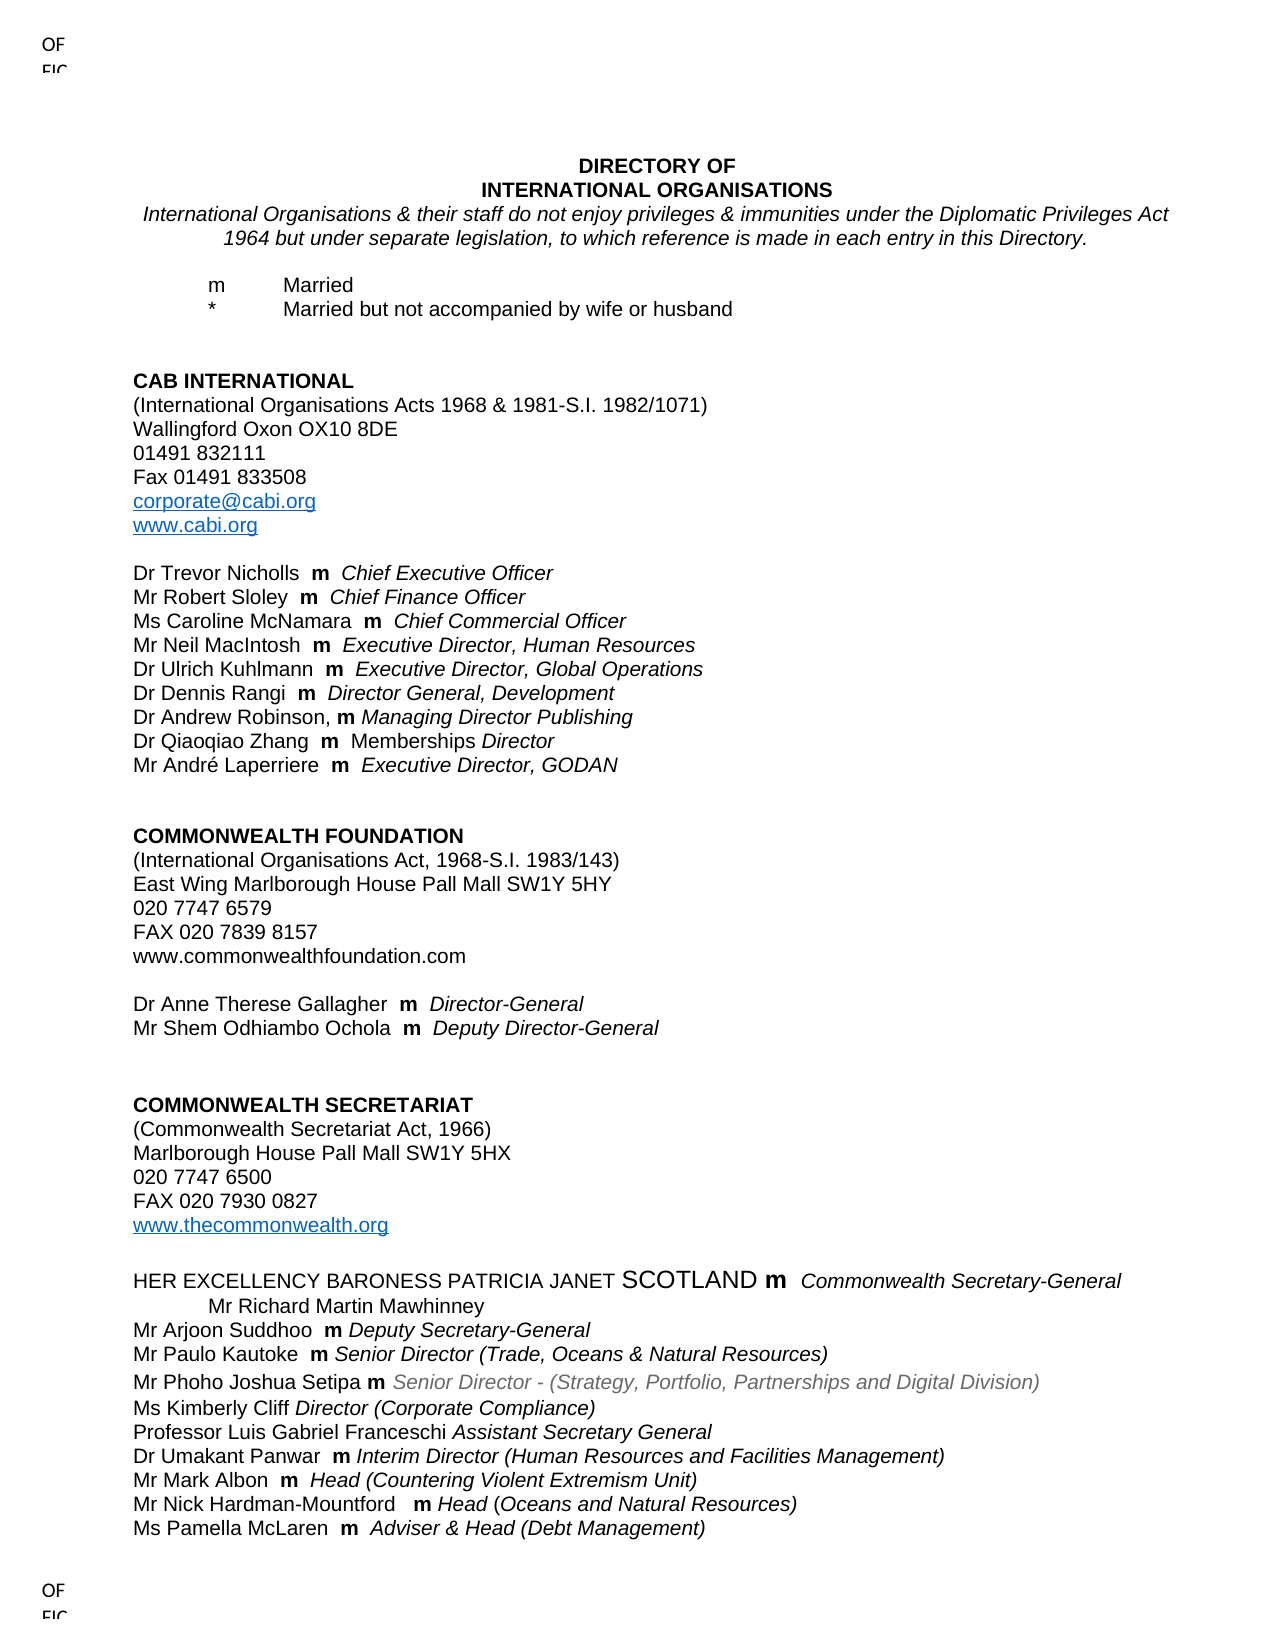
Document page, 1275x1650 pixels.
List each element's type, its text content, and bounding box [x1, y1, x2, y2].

text Dr Trevor Nicholls m Chief Executive Officer [133, 561, 1181, 585]
text Mr Shem Odhiambo Ochola m Deputy Director-General [133, 1016, 1181, 1040]
text Professor Luis Gabriel Franceschi Assistant Secretary General [133, 1420, 1181, 1444]
text m Married [133, 273, 1181, 297]
text (International Organisations Act, 1968-S.I. 1983/143) [133, 848, 1181, 872]
text Ms Caroline McNamara m Chief Commercial Officer [133, 609, 1181, 633]
text Ms Pamella McLaren m Adviser & Head (Debt Management) [133, 1516, 1181, 1539]
text Mr Neil MacIntosh m Executive Director, Human Resources [133, 633, 1181, 657]
text COMMONWEALTH FOUNDATION [133, 824, 1181, 848]
text Ms Kimberly Cliff Director (Corporate Compliance) [133, 1396, 1181, 1420]
text East Wing Marlborough House Pall Mall SW1Y 5HY [133, 872, 1181, 896]
text Mr Paulo Kautoke m Senior Director (Trade, Oceans & Natural Resources) [133, 1342, 1181, 1366]
text Mr Mark Albon m Head (Countering Violent Extremism Unit) [133, 1468, 1181, 1492]
text www.thecommonwealth.org [133, 1212, 1181, 1236]
text corporate@cabi.org [133, 489, 1181, 513]
text Dr Ulrich Kuhlmann m Executive Director, Global Operations [133, 657, 1181, 681]
text Mr Arjoon Suddhoo m Deputy Secretary-General [133, 1318, 1181, 1342]
text Mr André Laperriere m Executive Director, GODAN [133, 752, 1181, 776]
text International Organisations & their staff do not enjoy privileges & immunities under the Diplomatic Privileges Act 1964 but under separate legislation, to which reference is made in each entry in this Directory. [133, 201, 1181, 249]
text 020 7747 6500 [133, 1164, 1181, 1188]
text DIRECTORY OF [133, 153, 1181, 177]
text HER EXCELLENCY BARONESS PATRICIA JANET SCOTLAND m Commonwealth Secretary-General [133, 1265, 1181, 1294]
text Mr Robert Sloley m Chief Finance Officer [133, 585, 1181, 609]
text 020 7747 6579 [133, 896, 1181, 920]
text Fax 01491 833508 [133, 465, 1181, 489]
text Marlborough House Pall Mall SW1Y 5HX [133, 1141, 1181, 1164]
text 01491 832111 [133, 441, 1181, 465]
text INTERNATIONAL ORGANISATIONS [133, 177, 1181, 201]
text Mr Phoho Joshua Setipa m Senior Director - (Strategy, Portfolio, Partnerships and Digital Division) [133, 1366, 1181, 1394]
text FAX 020 7839 8157 [133, 920, 1181, 944]
text Dr Anne Therese Gallagher m Director-General [133, 992, 1181, 1016]
text * Married but not accompanied by wife or husband [133, 297, 1181, 321]
text www.cabi.org [133, 513, 1181, 537]
text Dr Qiaoqiao Zhang m Memberships Director [133, 728, 1181, 752]
text Dr Umakant Panwar m Interim Director (Human Resources and Facilities Management) [133, 1444, 1181, 1468]
text (International Organisations Acts 1968 & 1981-S.I. 1982/1071) [133, 393, 1181, 417]
text Dr Dennis Rangi m Director General, Development [133, 681, 1181, 704]
text FAX 020 7930 0827 [133, 1188, 1181, 1212]
text Mr Nick Hardman-Mountford m Head (Oceans and Natural Resources) [133, 1492, 1181, 1516]
text Dr Andrew Robinson, m Managing Director Publishing [133, 704, 1181, 728]
text www.commonwealthfoundation.com [133, 944, 1181, 968]
text CAB INTERNATIONAL [133, 369, 1181, 393]
text Mr Richard Martin Mawhinney [133, 1294, 1181, 1318]
text COMMONWEALTH SECRETARIAT [133, 1093, 1181, 1117]
text Wallingford Oxon OX10 8DE [133, 417, 1181, 441]
text (Commonwealth Secretariat Act, 1966) [133, 1117, 1181, 1141]
